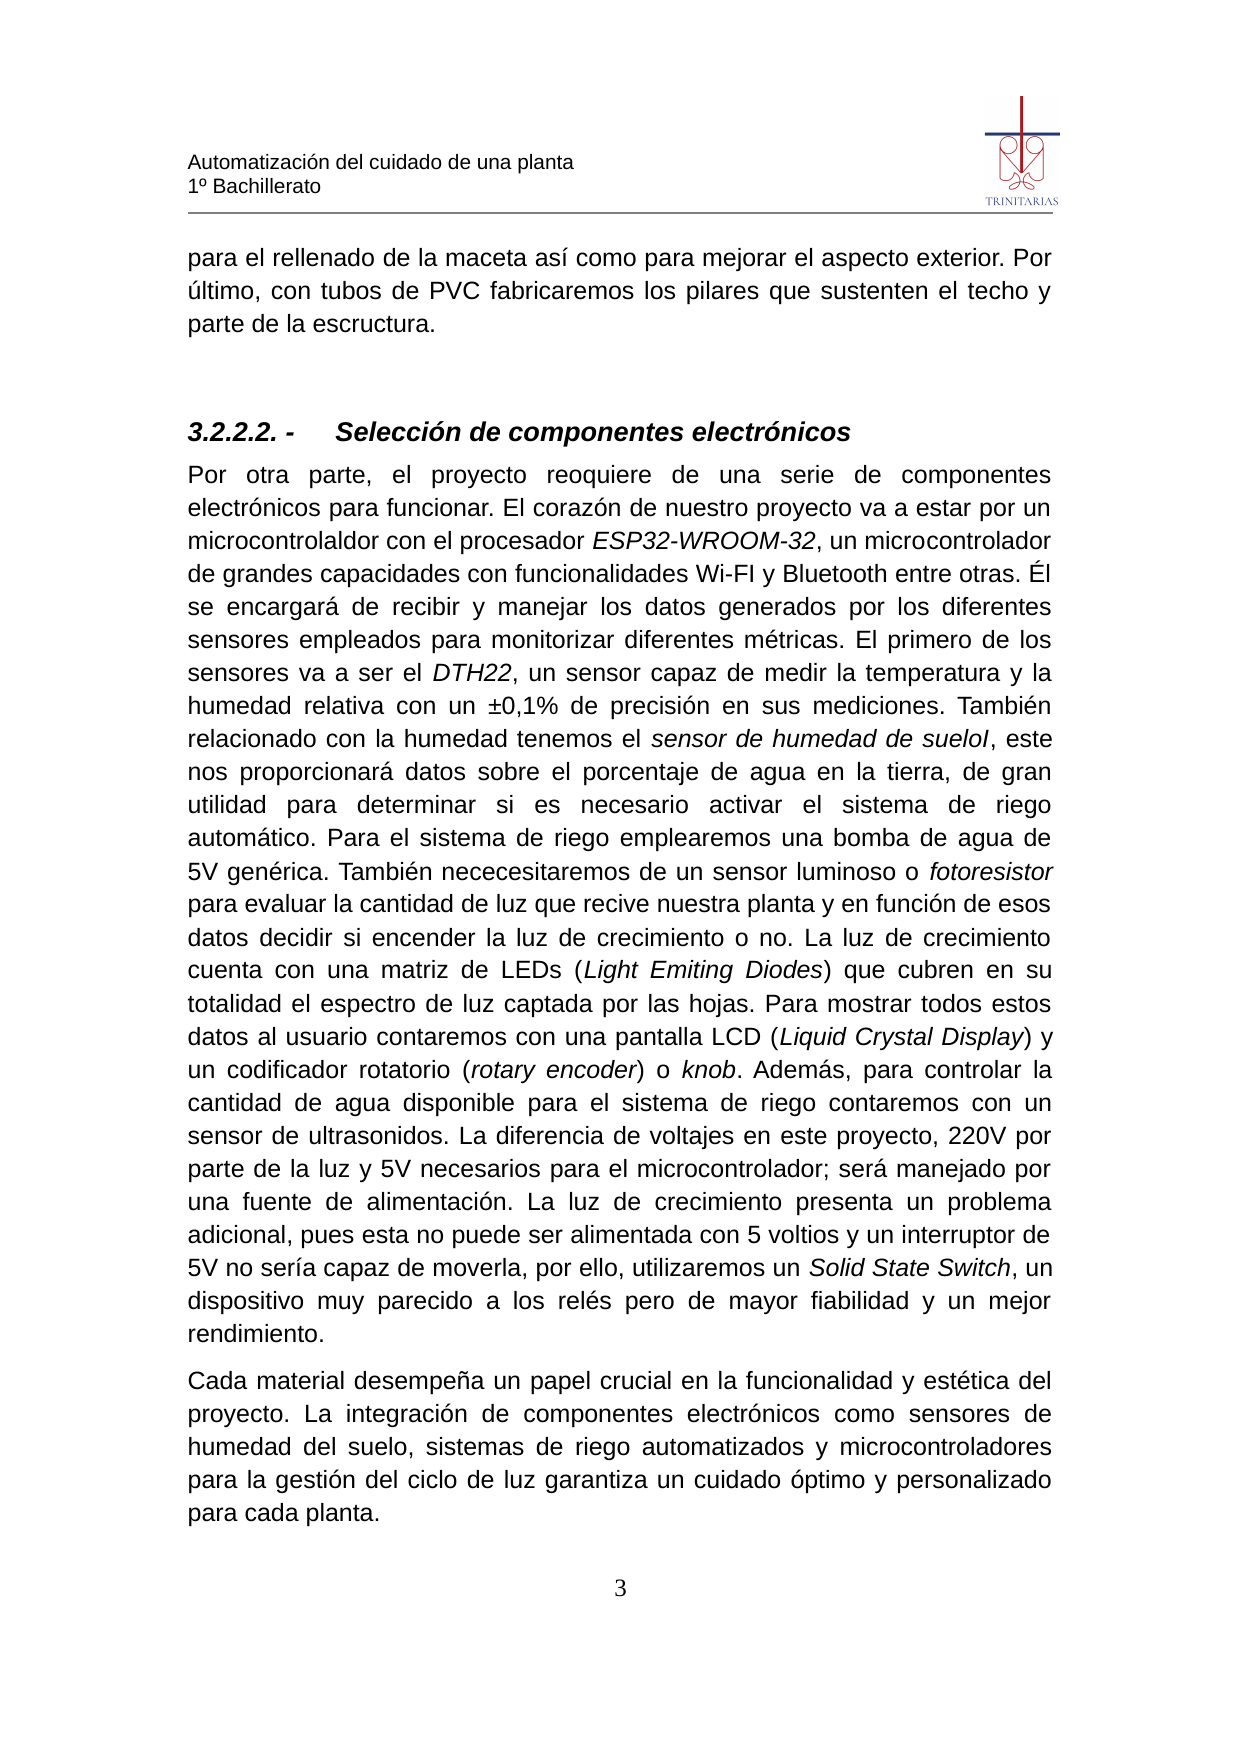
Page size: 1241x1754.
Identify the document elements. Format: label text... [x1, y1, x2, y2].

subtitle Selección de componentes electrónicos [187, 416, 1053, 448]
text Cada material desempeña un papel crucial en la funcionalidad y estética del proyecto. La integración de componentes electrónicos como sensores de humedad del suelo, sistemas de riego automatizados y microcontroladores para la gestión del ciclo de luz garantiza un cuidado óptimo y personalizado para cada planta. [187, 1366, 1053, 1527]
text para el rellenado de la maceta así como para mejorar el aspecto exterior. Por último, con tubos de PVC fabricaremos los pilares que sustenten el techo y parte de la escructura. [187, 243, 1053, 337]
picture [984, 96, 1061, 208]
text Por otra parte, el proyecto reoquiere de una serie de componentes electrónicos para funcionar. El corazón de nuestro proyecto va a estar por un microcontrolaldor con el procesador ESP32-WROOM-32, un micro controlador de grandes capacidades con funcionalidades Wi-FI y Bluetooth entre otras. Él se encargará de recibir y manejar los datos generados por los diferentes sensores empleados para monitorizar diferentes métricas. El primero de los sensores va a ser el DTH22, un sensor capaz de medir la temperatura y la humedad relativa con un ±0,1% de precisión en sus mediciones. También relacionado con la humedad tenemos el sensor de humedad de sueloI, este nos proporcionará datos sobre el porcentaje de agua en la tierra, de gran utilidad para determinar si es necesario activar el sistema de riego automático. Para el sistema de riego emplearemos una bomba de agua de 5V genérica. También nececesitaremos de un sensor luminoso o fotoresistor para evaluar la cantidad de luz que recive nuestra planta y en función de esos datos decidir si encender la luz de crecimiento o no. La luz de crecimiento cuenta con una matriz de LEDs (Light Emiting Diodes) que cubren en su totalidad el espectro de luz captada por las hojas. Para mostrar todos estos datos al usuario contaremos con una pantalla LCD (Liquid Crystal Display) y un codificador rotatorio (rotary encoder) o knob. Además, para controlar la cantidad de agua disponible para el sistema de riego contaremos con un sensor de ultrasonidos. La diferencia de voltajes en este proyecto, 220V por parte de la luz y 5V necesarios para el microcontrolador; será manejado por una fuente de alimentación. La luz de crecimiento presenta un problema adicional, pues esta no puede ser alimentada con 5 voltios y un interruptor de 5V no sería capaz de moverla, por ello, utilizaremos un Solid State Switch, un dispositivo muy parecido a los relés pero de mayor fiabilidad y un mejor rendimiento. [187, 460, 1053, 1347]
